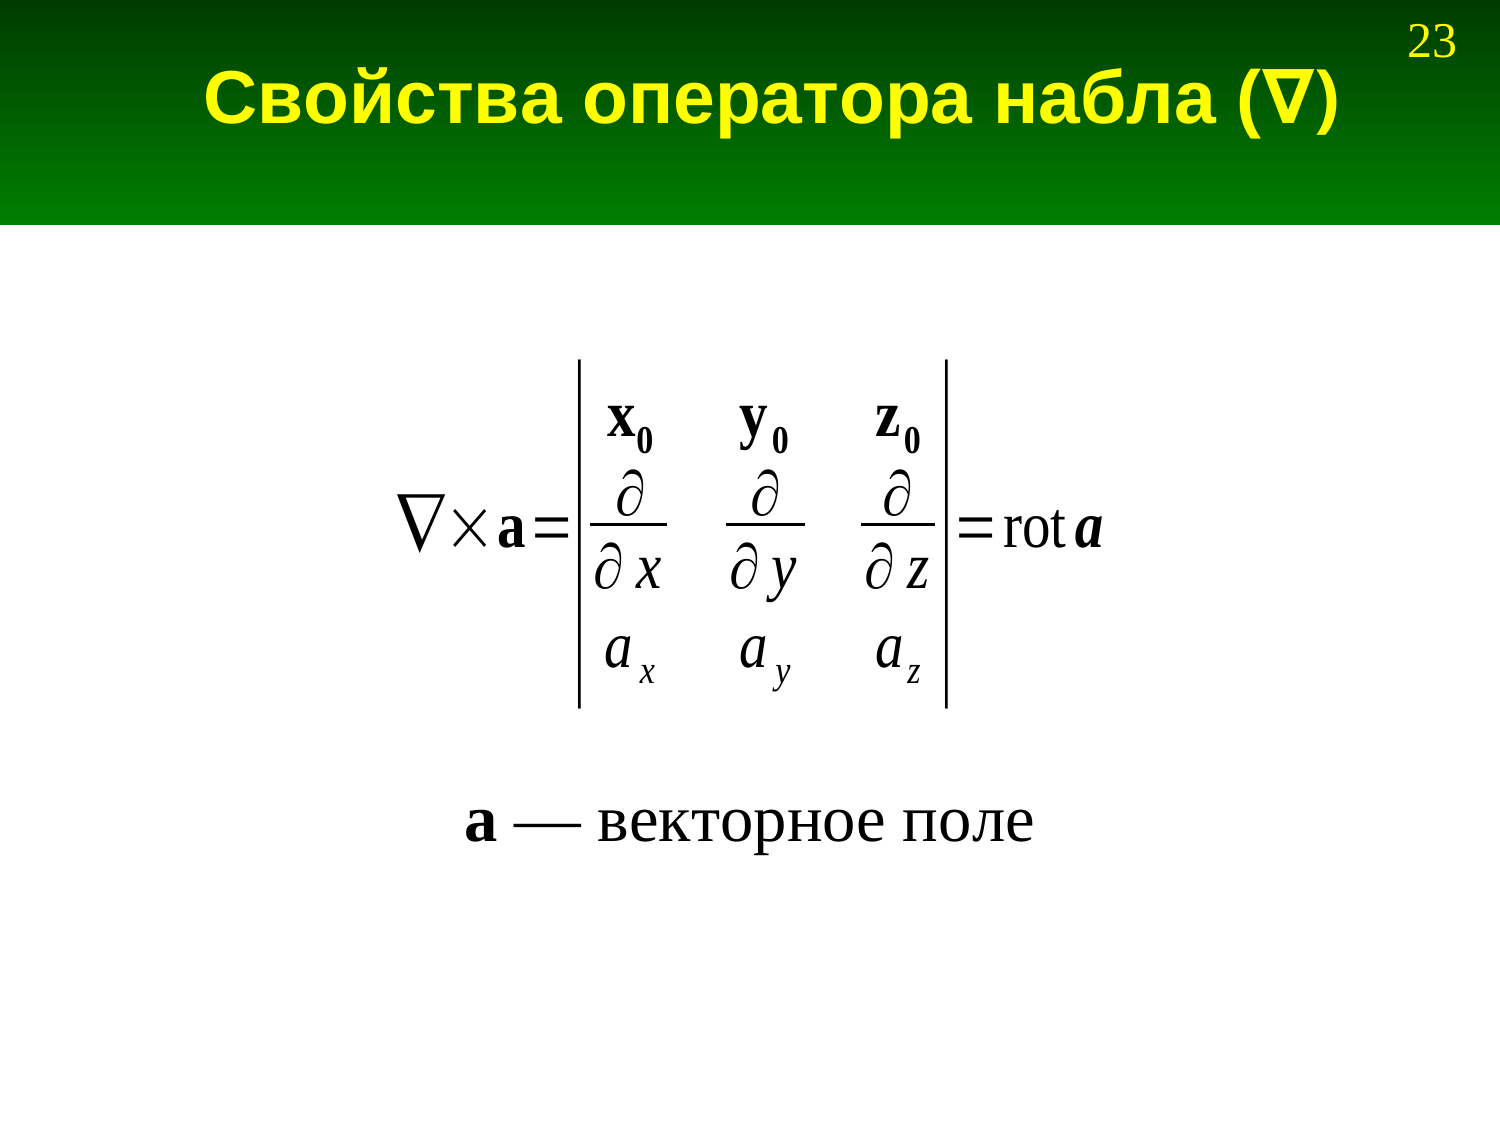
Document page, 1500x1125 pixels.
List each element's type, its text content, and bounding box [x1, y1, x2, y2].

title Свойства оператора набла (∇) [123, 0, 1399, 188]
chart [379, 354, 1121, 709]
text_box a — векторное поле [449, 767, 1051, 863]
